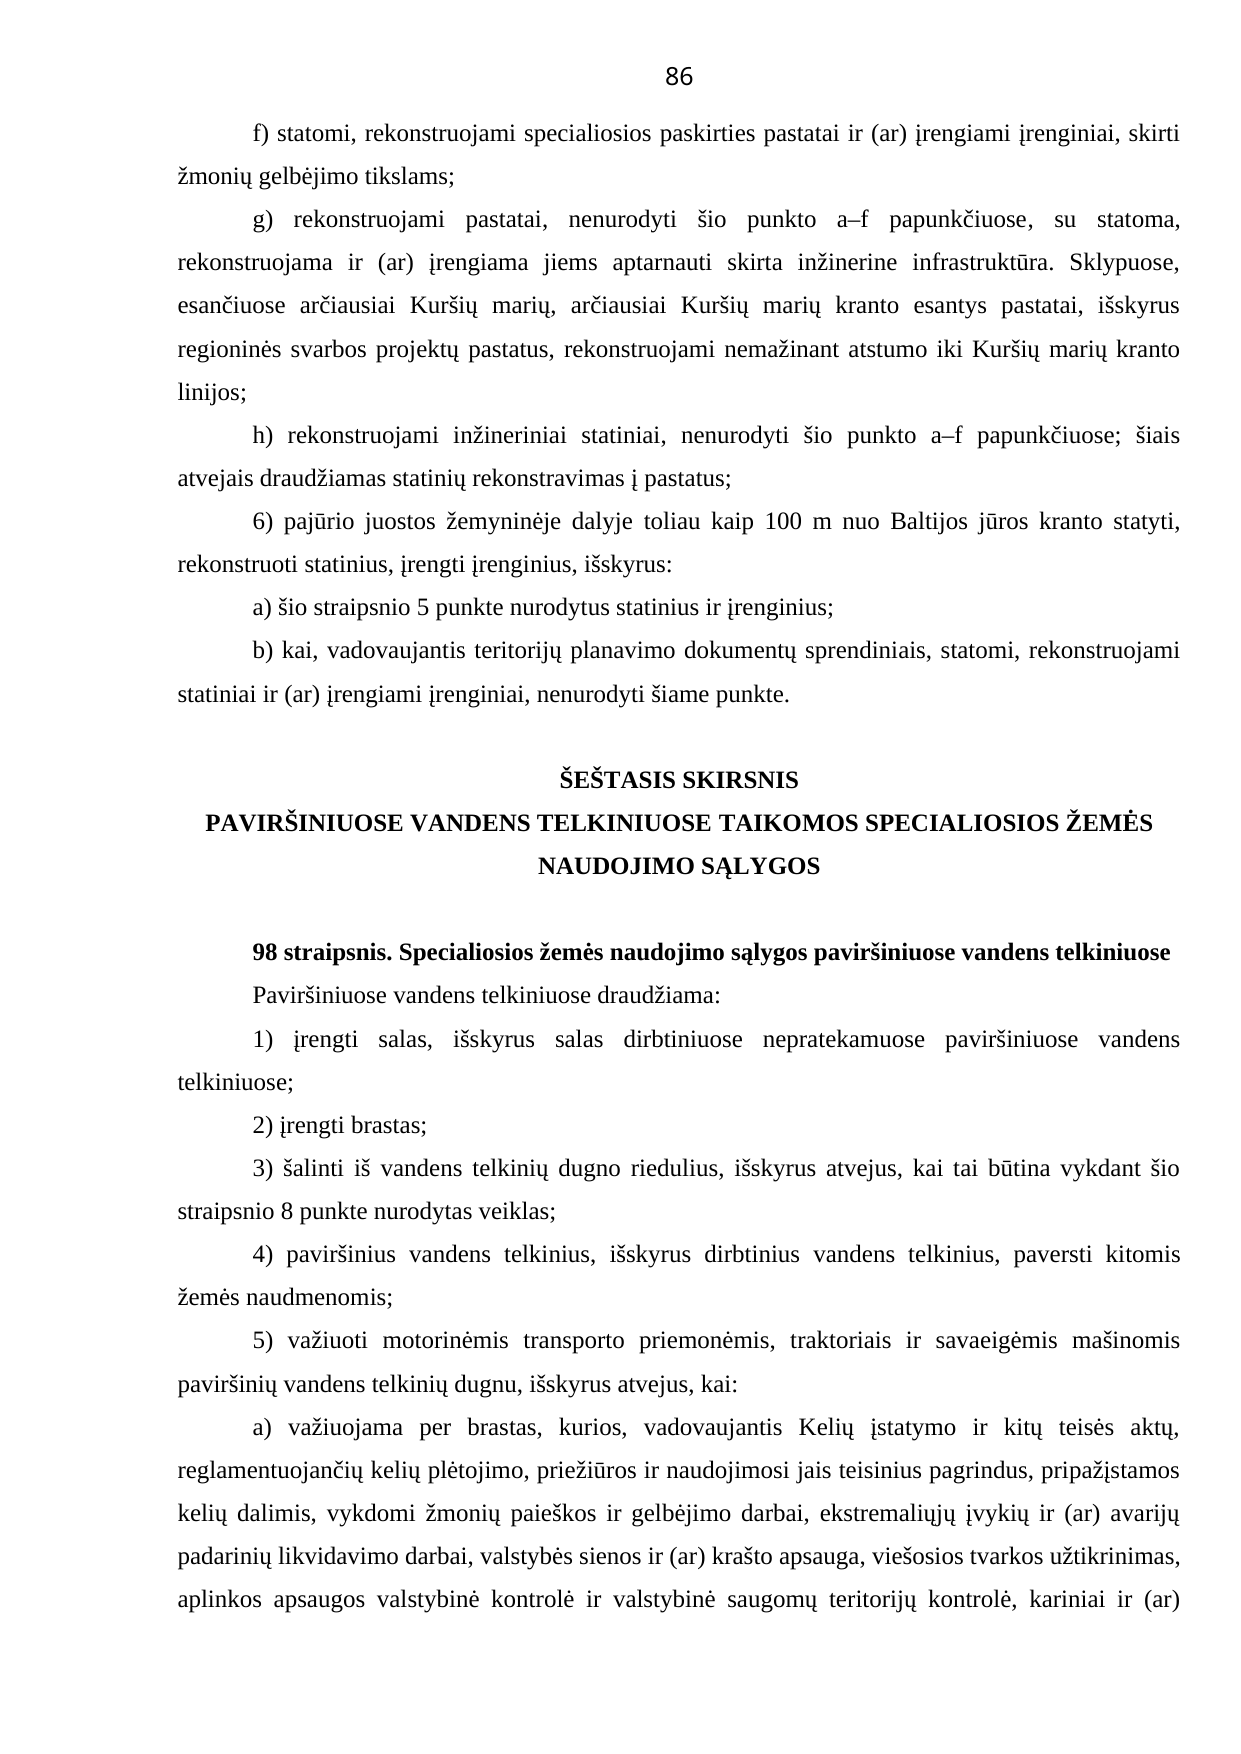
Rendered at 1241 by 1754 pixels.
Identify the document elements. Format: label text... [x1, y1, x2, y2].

text 2) įrengti brastas; [177, 1110, 1181, 1139]
text a) važiuojama per brastas, kurios, vadovaujantis Kelių įstatymo ir kitų teisės aktų, reglamentuojančių kelių plėtojimo, priežiūros ir naudojimosi jais teisinius pagrindus, pripažįstamos kelių dalimis, vykdomi žmonių paieškos ir gelbėjimo darbai, ekstremaliųjų įvykių ir (ar) avarijų padarinių likvidavimo darbai, valstybės sienos ir (ar) krašto apsauga, viešosios tvarkos užtikrinimas, aplinkos apsaugos valstybinė kontrolė ir valstybinė saugomų teritorijų kontrolė, kariniai ir (ar) [177, 1412, 1181, 1613]
text b) kai, vadovaujantis teritorijų planavimo dokumentų sprendiniais, statomi, rekonstruojami statiniai ir (ar) įrengiami įrenginiai, nenurodyti šiame punkte. [177, 636, 1181, 707]
text 98 straipsnis. Specialiosios žemės naudojimo sąlygos paviršiniuose vandens telkiniuose [252, 937, 1181, 966]
text h) rekonstruojami inžineriniai statiniai, nenurodyti šio punkto a–f papunkčiuose; šiais atvejais draudžiamas statinių rekonstravimas į pastatus; [177, 420, 1181, 492]
text PAVIRŠINIUOSE VANDENS TELKINIUOSE TAIKOMOS SPECIALIOSIOS ŽEMĖS NAUDOJIMO SĄLYGOS [177, 808, 1181, 880]
text 4) paviršinius vandens telkinius, išskyrus dirbtinius vandens telkinius, paversti kitomis žemės naudmenomis; [177, 1239, 1181, 1311]
text ŠEŠTASIS SKIRSNIS [177, 765, 1181, 794]
text 1) įrengti salas, išskyrus salas dirbtiniuose nepratekamuose paviršiniuose vandens telkiniuose; [177, 1024, 1181, 1096]
text 3) šalinti iš vandens telkinių dugno riedulius, išskyrus atvejus, kai tai būtina vykdant šio straipsnio 8 punkte nurodytas veiklas; [177, 1153, 1181, 1225]
text a) šio straipsnio 5 punkte nurodytus statinius ir įrenginius; [177, 592, 1181, 621]
text 6) pajūrio juostos žemyninėje dalyje toliau kaip 100 m nuo Baltijos jūros kranto statyti, rekonstruoti statinius, įrengti įrenginius, išskyrus: [177, 506, 1181, 578]
text g) rekonstruojami pastatai, nenurodyti šio punkto a–f papunkčiuose, su statoma, rekonstruojama ir (ar) įrengiama jiems aptarnauti skirta inžinerine infrastruktūra. Sklypuose, esančiuose arčiausiai Kuršių marių, arčiausiai Kuršių marių kranto esantys pastatai, išskyrus regioninės svarbos projektų pastatus, rekonstruojami nemažinant atstumo iki Kuršių marių kranto linijos; [177, 204, 1181, 406]
text 5) važiuoti motorinėmis transporto priemonėmis, traktoriais ir savaeigėmis mašinomis paviršinių vandens telkinių dugnu, išskyrus atvejus, kai: [177, 1326, 1181, 1397]
text f) statomi, rekonstruojami specialiosios paskirties pastatai ir (ar) įrengiami įrenginiai, skirti žmonių gelbėjimo tikslams; [177, 118, 1181, 190]
text Paviršiniuose vandens telkiniuose draudžiama: [177, 981, 1181, 1009]
